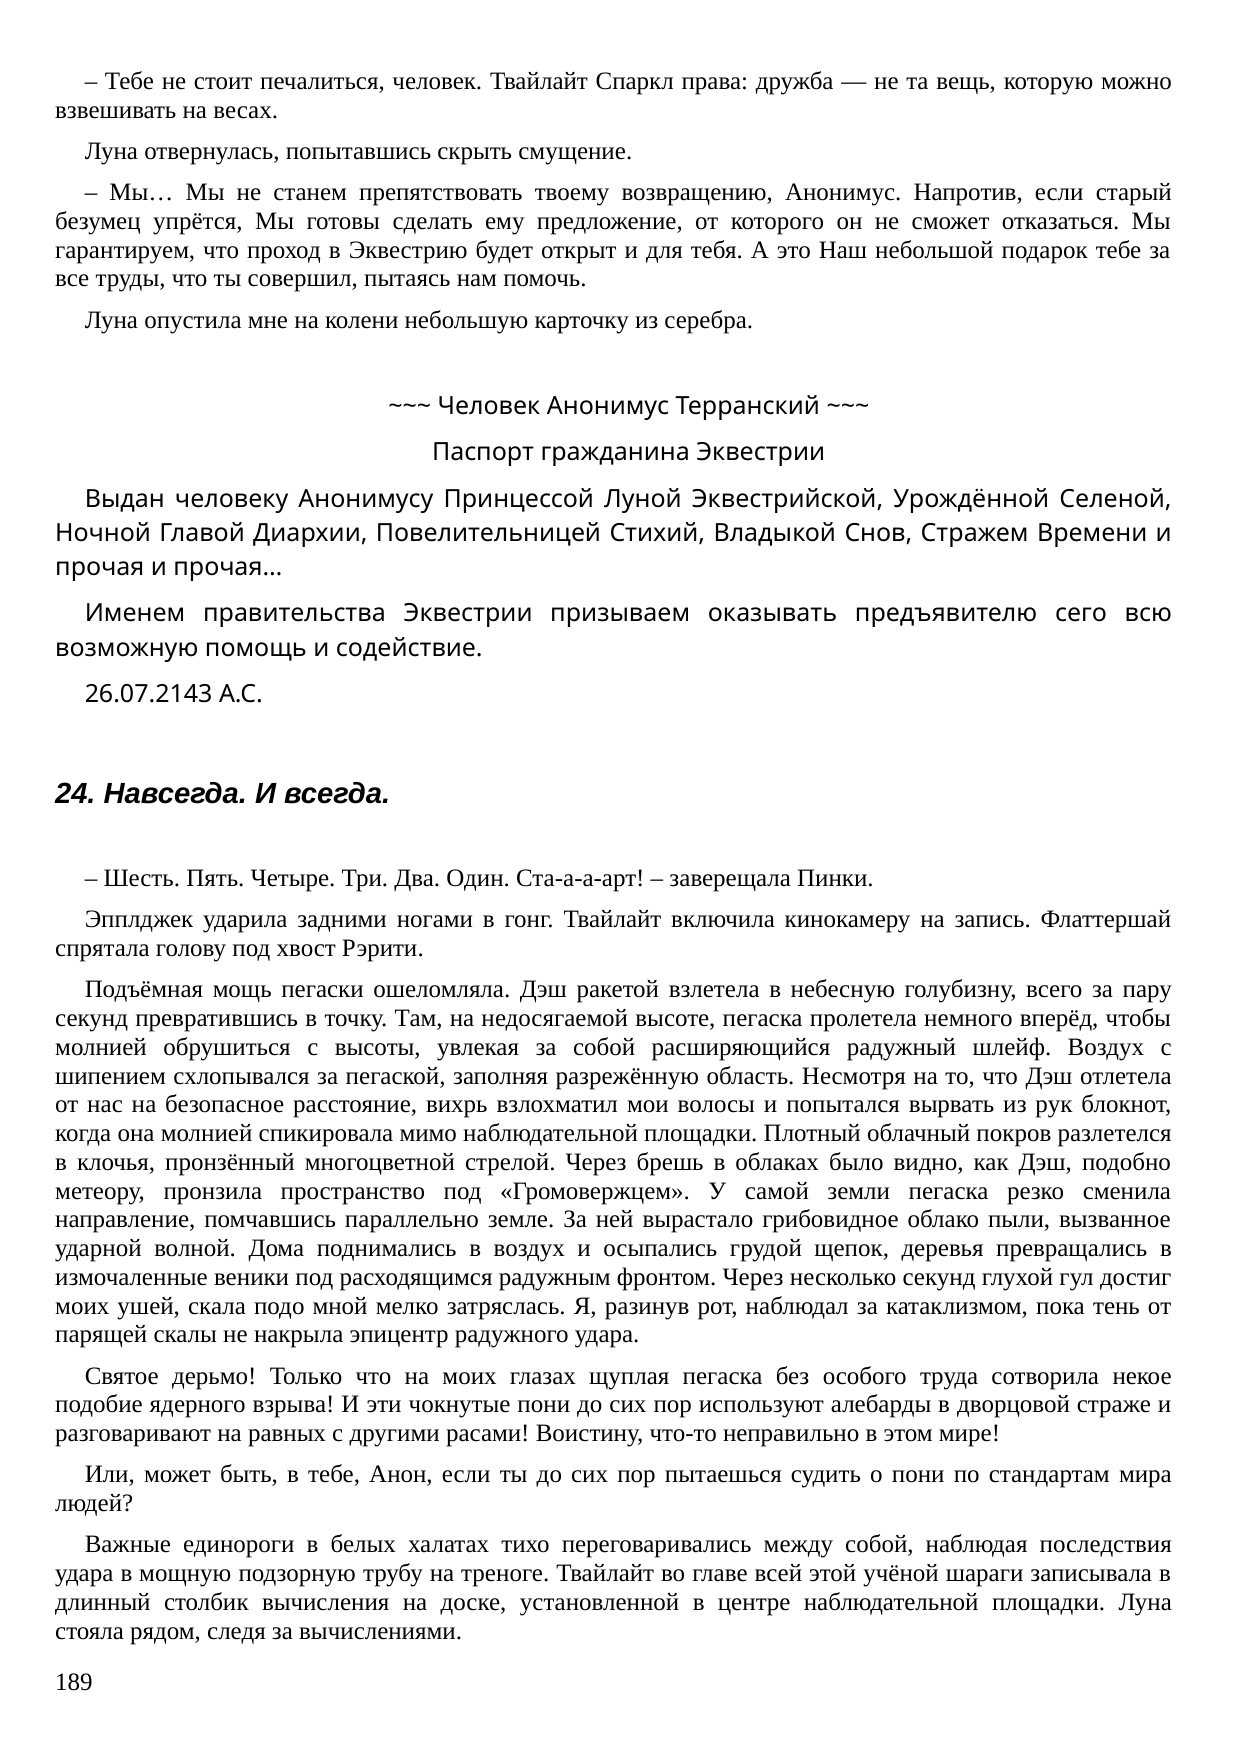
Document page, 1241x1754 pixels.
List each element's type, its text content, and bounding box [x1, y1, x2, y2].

text 26.07.2143 А.С. [55, 676, 1173, 710]
text Луна отвернулась, попытавшись скрыть смущение. [55, 136, 1173, 165]
text Святое дерьмо! Только что на моих глазах щуплая пегаска без особого труда сотворила некое подобие ядерного взрыва! И эти чокнутые пони до сих пор используют алебарды в дворцовой страже и разговаривают на равных с другими расами! Воистину, что-то неправильно в этом мире! [55, 1361, 1173, 1447]
text – Тебе не стоит печалиться, человек. Твайлайт Спаркл права: дружба — не та вещь, которую можно взвешивать на весах. [55, 66, 1173, 123]
text Важные единороги в белых халатах тихо переговаривались между собой, наблюдая последствия удара в мощную подзорную трубу на треноге. Твайлайт во главе всей этой учёной шараги записывала в длинный столбик вычисления на доске, установленной в центре наблюдательной площадки. Луна стояла рядом, следя за вычислениями. [55, 1529, 1173, 1644]
text Выдан человеку Анонимусу Принцессой Луной Эквестрийской, Урождённой Селеной, Ночной Главой Диархии, Повелительницей Стихий, Владыкой Снов, Стражем Времени и прочая и прочая… [55, 480, 1173, 583]
text – Мы… Мы не станем препятствовать твоему возвращению, Анонимус. Напротив, если старый безумец упрётся, Мы готовы сделать ему предложение, от которого он не сможет отказаться. Мы гарантируем, что проход в Эквестрию будет открыт и для тебя. А это Наш небольшой подарок тебе за все труды, что ты совершил, пытаясь нам помочь. [55, 177, 1173, 292]
text Подъёмная мощь пегаски ошеломляла. Дэш ракетой взлетела в небесную голубизну, всего за пару секунд превратившись в точку. Там, на недосягаемой высоте, пегаска пролетела немного вперёд, чтобы молнией обрушиться с высоты, увлекая за собой расширяющийся радужный шлейф. Воздух с шипением схлопывался за пегаской, заполняя разрежённую область. Несмотря на то, что Дэш отлетела от нас на безопасное расстояние, вихрь взлохматил мои волосы и попытался вырвать из рук блокнот, когда она молнией спикировала мимо наблюдательной площадки. Плотный облачный покров разлетелся в клочья, пронзённый многоцветной стрелой. Через брешь в облаках было видно, как Дэш, подобно метеору, пронзила пространство под «Громовержцем». У самой земли пегаска резко сменила направление, помчавшись параллельно земле. За ней вырастало грибовидное облако пыли, вызванное ударной волной. Дома поднимались в воздух и осыпались грудой щепок, деревья превращались в измочаленные веники под расходящимся радужным фронтом. Через несколько секунд глухой гул достиг моих ушей, скала подо мной мелко затряслась. Я, разинув рот, наблюдал за катаклизмом, пока тень от парящей скалы не накрыла эпицентр радужного удара. [55, 974, 1173, 1348]
text Луна опустила мне на колени небольшую карточку из серебра. [55, 305, 1173, 333]
text ~~~ Человек Анонимус Терранский ~~~ [55, 387, 1173, 421]
text – Шесть. Пять. Четыре. Три. Два. Один. Ста-а-а-арт! – заверещала Пинки. [55, 863, 1173, 892]
subtitle 24. Навсегда. И всегда. [55, 776, 1173, 809]
text Или, может быть, в тебе, Анон, если ты до сих пор пытаешься судить о пони по стандартам мира людей? [55, 1459, 1173, 1517]
text Паспорт гражданина Эквестрии [55, 434, 1173, 468]
text Именем правительства Эквестрии призываем оказывать предъявителю сего всю возможную помощь и содействие. [55, 595, 1173, 663]
text Эпплджек ударила задними ногами в гонг. Твайлайт включила кинокамеру на запись. Флаттершай спрятала голову под хвост Рэрити. [55, 904, 1173, 962]
